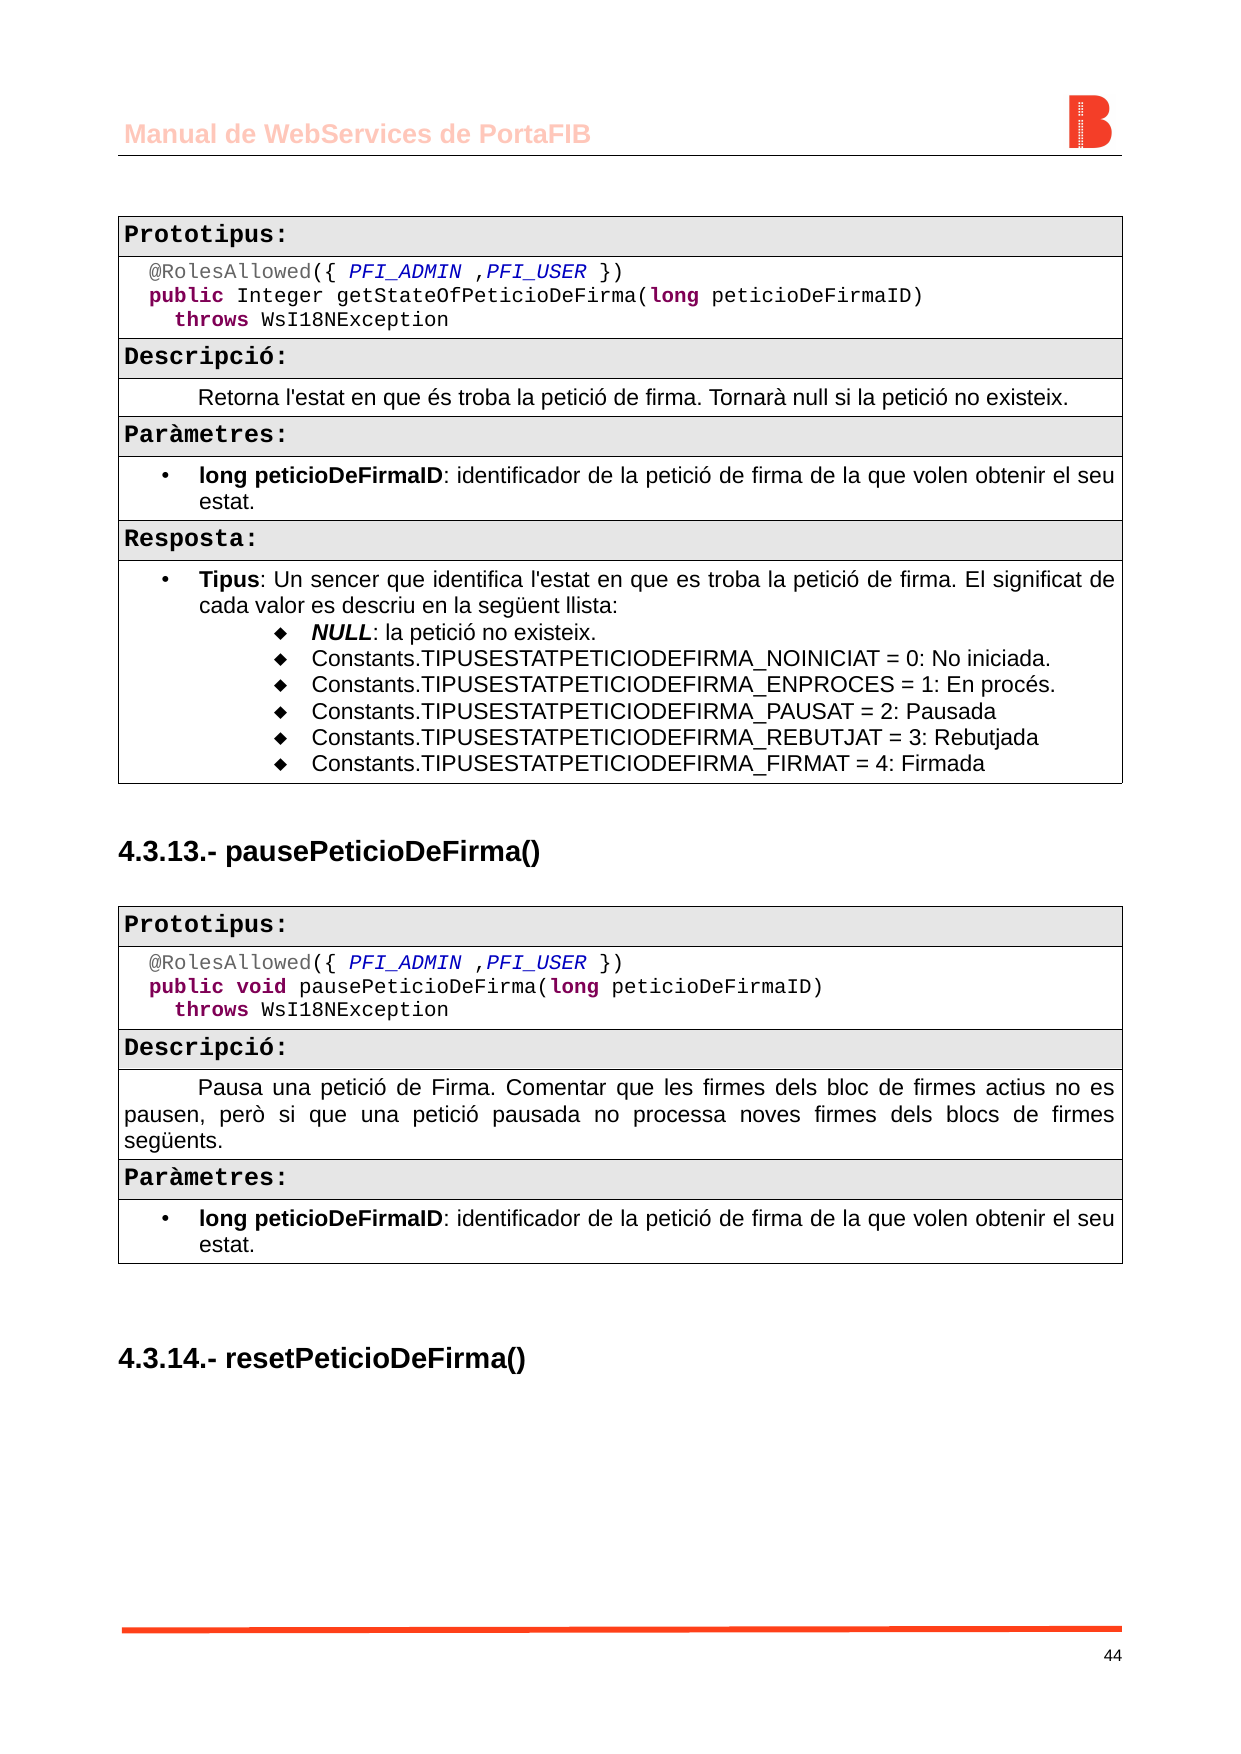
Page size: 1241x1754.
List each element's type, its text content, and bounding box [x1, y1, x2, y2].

table_cell Paràmetres: [119, 417, 1122, 456]
table_cell Retorna l'estat en que és troba la petició de firma. Tornarà null si la petició no existeix. [119, 379, 1122, 416]
picture [1063, 94, 1117, 150]
table_cell Descripció: [119, 1030, 1122, 1068]
table_cell Descripció: [119, 339, 1122, 378]
table_cell Pausa una petició de Firma. Comentar que les firmes dels bloc de firmes actius no es pausen, però si que una petició pausada no processa noves firmes dels blocs de firmes següents. [119, 1070, 1122, 1159]
subtitle pausePeticioDeFirma() [118, 834, 1122, 867]
table_cell @RolesAllowed({ PFI_ADMIN ,PFI_USER }) public Integer getStateOfPeticioDeFirma(long peticioDeFirmaID) throws WsI18NException [119, 257, 1122, 338]
table_cell long peticioDeFirmaID: identificador de la petició de firma de la que volen obtenir el seu estat. [119, 457, 1122, 520]
table_cell Tipus: Un sencer que identifica l'estat en que es troba la petició de firma. El significat de cada valor es descriu en la següent llista: NULL: la petició no existeix. Constants.TIPUSESTATPETICIODEFIRMA_NOINICIAT = 0: No iniciada. Constants.TIPUSESTATPETICIODEFIRMA_ENPROCES = 1: En procés. Constants.TIPUSESTATPETICIODEFIRMA_PAUSAT = 2: Pausada Constants.TIPUSESTATPETICIODEFIRMA_REBUTJAT = 3: Rebutjada Constants.TIPUSESTATPETICIODEFIRMA_FIRMAT = 4: Firmada [119, 561, 1122, 782]
table_header Prototipus: [119, 907, 1122, 946]
table_cell Resposta: [119, 521, 1122, 560]
table_cell Paràmetres: [119, 1160, 1122, 1199]
table_header Prototipus: [119, 217, 1122, 256]
table_cell long peticioDeFirmaID: identificador de la petició de firma de la que volen obtenir el seu estat. [119, 1200, 1122, 1263]
subtitle resetPeticioDeFirma() [118, 1341, 1122, 1375]
table_cell @RolesAllowed({ PFI_ADMIN ,PFI_USER }) public void pausePeticioDeFirma(long peticioDeFirmaID) throws WsI18NException [119, 947, 1122, 1029]
